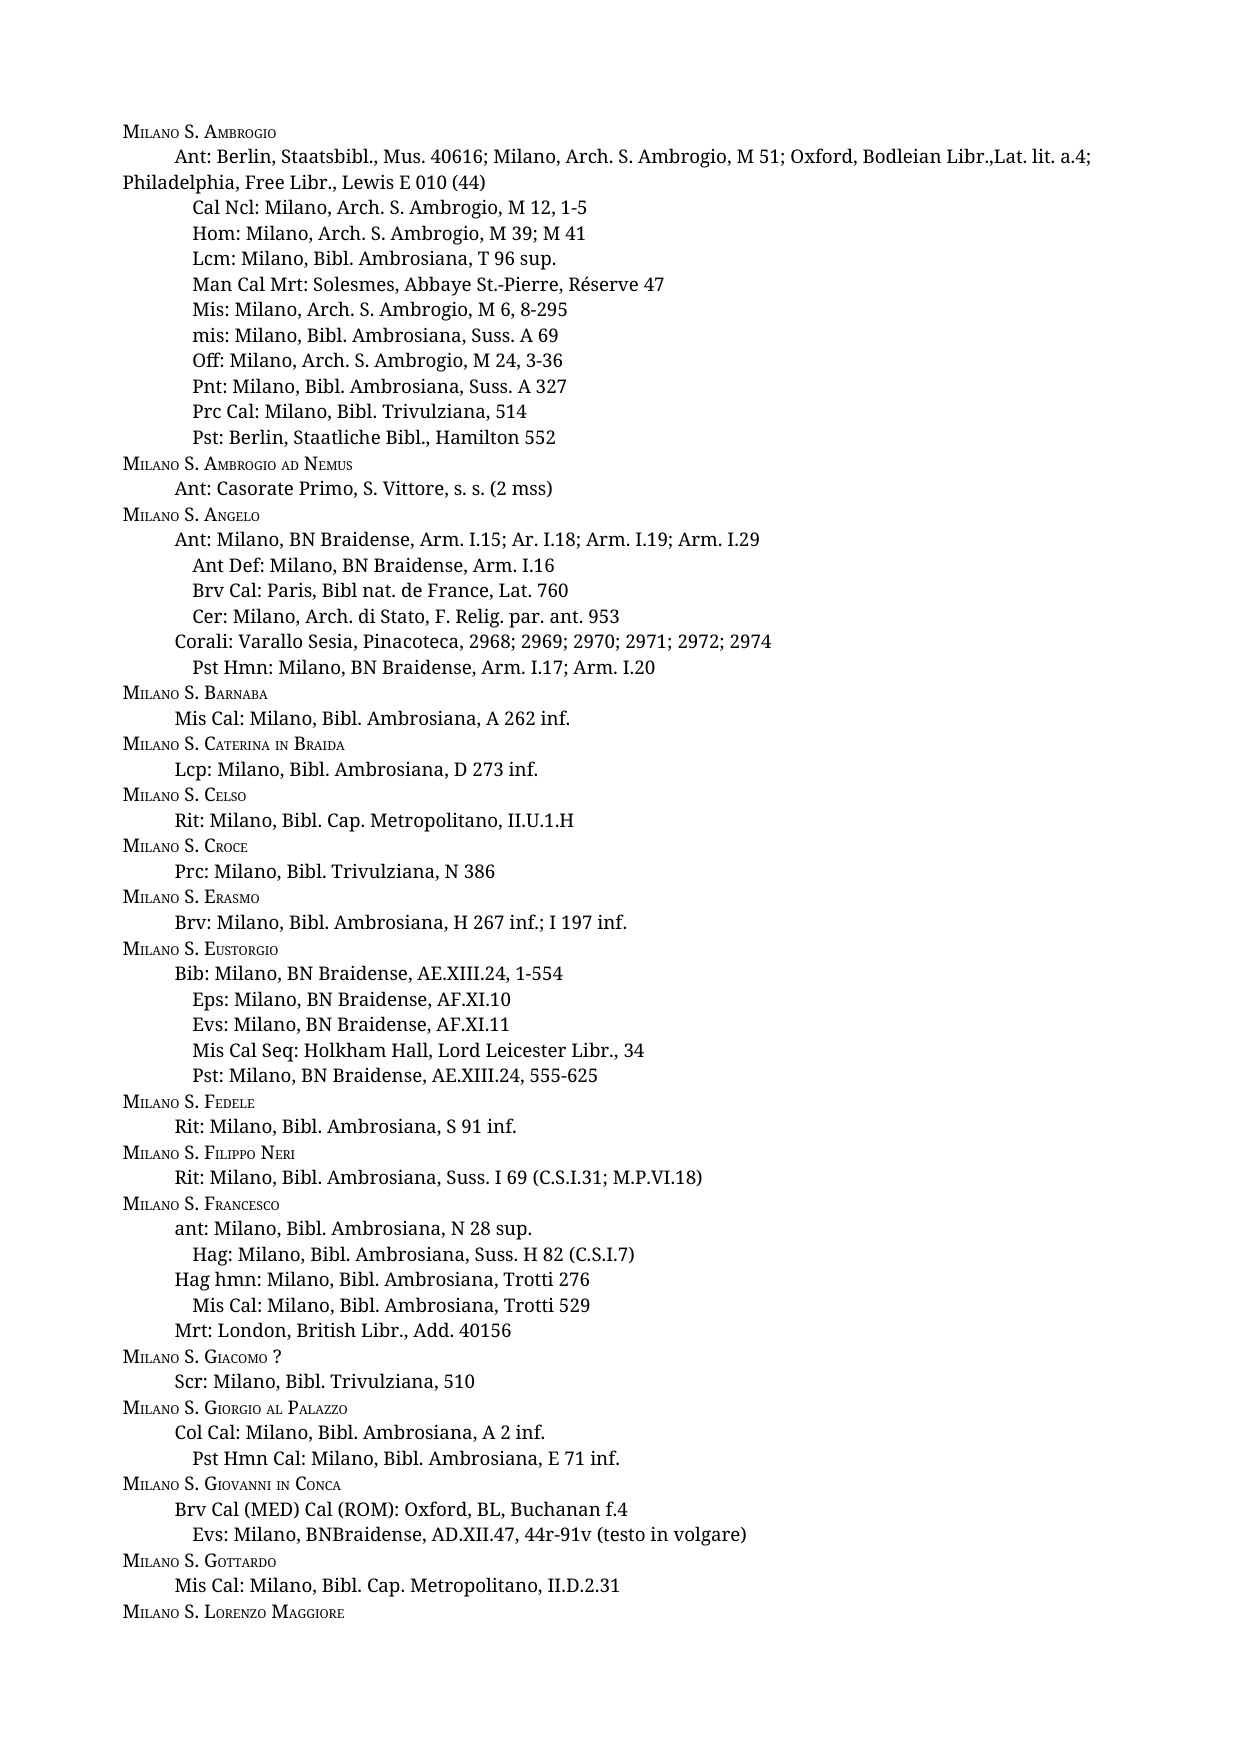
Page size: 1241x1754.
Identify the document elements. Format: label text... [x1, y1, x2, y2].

text Ant: Casorate Primo, S. Vittore, s. s. (2 mss) [122, 475, 1122, 501]
text Mis Cal: Milano, Bibl. Cap. Metropolitano, II.D.2.31 [122, 1573, 1122, 1598]
text Mis Cal: Milano, Bibl. Ambrosiana, Trotti 529 [118, 1292, 1122, 1318]
text Milano S. Lorenzo Maggiore [122, 1598, 1122, 1624]
text Rit: Milano, Bibl. Cap. Metropolitano, II.U.1.H [122, 807, 1122, 833]
text mis: Milano, Bibl. Ambrosiana, Suss. A 69 [118, 322, 1122, 348]
text Milano S. Erasmo [122, 884, 1122, 909]
text Milano S. Gottardo [122, 1547, 1122, 1573]
text Mrt: London, British Libr., Add. 40156 [122, 1318, 1122, 1343]
text Hag: Milano, Bibl. Ambrosiana, Suss. H 82 (C.S.I.7) [118, 1241, 1122, 1267]
text Lcp: Milano, Bibl. Ambrosiana, D 273 inf. [122, 756, 1122, 782]
text Milano S. Ambrogio ad Nemus [122, 450, 1122, 475]
text Scr: Milano, Bibl. Trivulziana, 510 [122, 1369, 1122, 1394]
text Bib: Milano, BN Braidense, AE.XIII.24, 1-554 [122, 960, 1122, 986]
text Milano S. Angelo [122, 501, 1122, 526]
text Milano S. Giovanni in Conca [122, 1471, 1122, 1496]
text Milano S. Barnaba [122, 679, 1122, 705]
text Milano S. Ambrogio [122, 118, 1122, 144]
text Milano S. Celso [122, 782, 1122, 807]
text Corali: Varallo Sesia, Pinacoteca, 2968; 2969; 2970; 2971; 2972; 2974 [122, 628, 1122, 654]
text Evs: Milano, BNBraidense, AD.XII.47, 44r-91v (testo in volgare) [118, 1522, 1122, 1547]
text Hag hmn: Milano, Bibl. Ambrosiana, Trotti 276 [122, 1267, 1122, 1292]
text Pst: Milano, BN Braidense, AE.XIII.24, 555-625 [118, 1062, 1122, 1088]
text Rit: Milano, Bibl. Ambrosiana, S 91 inf. [122, 1113, 1122, 1139]
text Milano S. Francesco [122, 1190, 1122, 1216]
text Milano S. Filippo Neri [122, 1139, 1122, 1164]
text Ant: Milano, BN Braidense, Arm. I.15; Ar. I.18; Arm. I.19; Arm. I.29 [122, 526, 1122, 552]
text Milano S. Caterina in Braida [122, 731, 1122, 756]
text Mis Cal Seq: Holkham Hall, Lord Leicester Libr., 34 [118, 1037, 1122, 1062]
text Brv: Milano, Bibl. Ambrosiana, H 267 inf.; I 197 inf. [122, 909, 1122, 935]
text Off: Milano, Arch. S. Ambrogio, M 24, 3-36 [118, 348, 1122, 373]
text Brv Cal: Paris, Bibl nat. de France, Lat. 760 [118, 577, 1122, 603]
text Ant Def: Milano, BN Braidense, Arm. I.16 [118, 552, 1122, 577]
text Eps: Milano, BN Braidense, AF.XI.10 [118, 986, 1122, 1011]
text Evs: Milano, BN Braidense, AF.XI.11 [118, 1011, 1122, 1037]
text ant: Milano, Bibl. Ambrosiana, N 28 sup. [122, 1216, 1122, 1241]
text Pnt: Milano, Bibl. Ambrosiana, Suss. A 327 [118, 373, 1122, 399]
text Rit: Milano, Bibl. Ambrosiana, Suss. I 69 (C.S.I.31; M.P.VI.18) [122, 1164, 1122, 1190]
text Prc: Milano, Bibl. Trivulziana, N 386 [122, 858, 1122, 884]
text Hom: Milano, Arch. S. Ambrogio, M 39; M 41 [118, 220, 1122, 246]
text Man Cal Mrt: Solesmes, Abbaye St.-Pierre, Réserve 47 [118, 271, 1122, 297]
text Cer: Milano, Arch. di Stato, F. Relig. par. ant. 953 [118, 603, 1122, 628]
text Prc Cal: Milano, Bibl. Trivulziana, 514 [118, 399, 1122, 424]
text Ant: Berlin, Staatsbibl., Mus. 40616; Milano, Arch. S. Ambrogio, M 51; Oxford, Bodleian Libr.,Lat. lit. a.4; Philadelphia, Free Libr., Lewis E 010 (44) [122, 144, 1122, 195]
text Milano S. Croce [122, 833, 1122, 858]
text Pst Hmn: Milano, BN Braidense, Arm. I.17; Arm. I.20 [118, 654, 1122, 679]
text Milano S. Giacomo ? [122, 1343, 1122, 1369]
text Cal Ncl: Milano, Arch. S. Ambrogio, M 12, 1-5 [118, 195, 1122, 220]
text Lcm: Milano, Bibl. Ambrosiana, T 96 sup. [118, 246, 1122, 271]
text Brv Cal (MED) Cal (ROM): Oxford, BL, Buchanan f.4 [122, 1496, 1122, 1522]
text Mis Cal: Milano, Bibl. Ambrosiana, A 262 inf. [122, 705, 1122, 731]
text Milano S. Fedele [122, 1088, 1122, 1113]
text Milano S. Giorgio al Palazzo [122, 1394, 1122, 1420]
text Mis: Milano, Arch. S. Ambrogio, M 6, 8-295 [118, 297, 1122, 322]
text Pst: Berlin, Staatliche Bibl., Hamilton 552 [118, 424, 1122, 450]
text Milano S. Eustorgio [122, 935, 1122, 960]
text Col Cal: Milano, Bibl. Ambrosiana, A 2 inf. [122, 1420, 1122, 1445]
text Pst Hmn Cal: Milano, Bibl. Ambrosiana, E 71 inf. [118, 1445, 1122, 1471]
